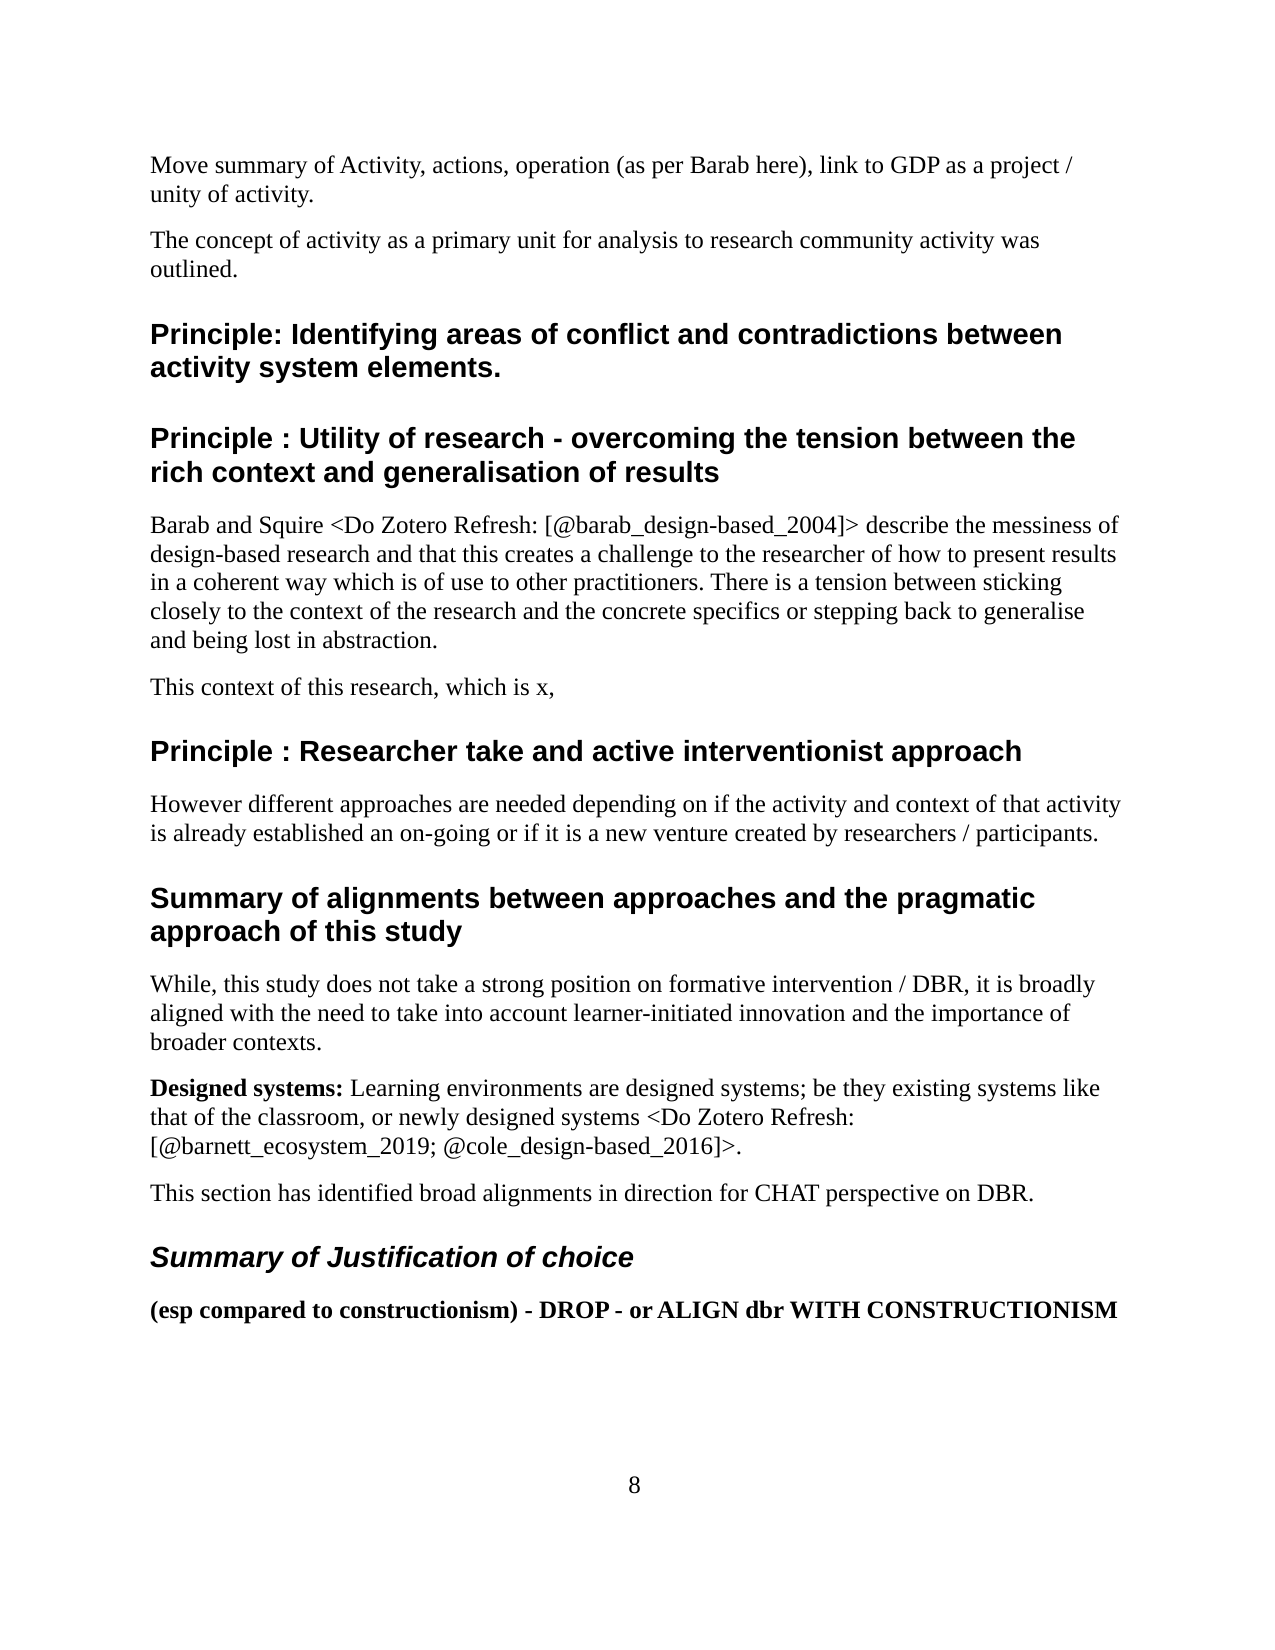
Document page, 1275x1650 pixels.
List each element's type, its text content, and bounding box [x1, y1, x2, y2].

text Move summary of Activity, actions, operation (as per Barab here), link to GDP as a project / unity of activity. [150, 150, 1125, 207]
subtitle Summary of Justification of choice [150, 1240, 1125, 1274]
text This context of this research, which is x, [150, 672, 1125, 700]
subtitle Summary of alignments between approaches and the pragmatic approach of this study [150, 881, 1125, 948]
subtitle Principle : Utility of research - overcoming the tension between the rich context and generalisation of results [150, 421, 1125, 488]
text This section has identified broad alignments in direction for CHAT perspective on DBR. [150, 1178, 1125, 1206]
subtitle Principle : Researcher take and active interventionist approach [150, 734, 1125, 768]
text (esp compared to constructionism) - DROP - or ALIGN dbr WITH CONSTRUCTIONISM [150, 1295, 1125, 1324]
text However different approaches are needed depending on if the activity and context of that activity is already established an on-going or if it is a new venture created by researchers / participants. [150, 789, 1125, 847]
subtitle Principle: Identifying areas of conflict and contradictions between activity system elements. [150, 317, 1125, 384]
text Designed systems: Learning environments are designed systems; be they existing systems like that of the classroom, or newly designed systems <Do Zotero Refresh: [@barnett_ecosystem_2019; @cole_design-based_2016]>. [150, 1073, 1125, 1160]
text The concept of activity as a primary unit for analysis to research community activity was outlined. [150, 225, 1125, 283]
text Barab and Squire <Do Zotero Refresh: [@barab_design-based_2004]> describe the messiness of design-based research and that this creates a challenge to the researcher of how to present results in a coherent way which is of use to other practitioners. There is a tension between sticking closely to the context of the research and the concrete specifics or stepping back to generalise and being lost in abstraction. [150, 510, 1125, 654]
text While, this study does not take a strong position on formative intervention / DBR, it is broadly aligned with the need to take into account learner-initiated innovation and the importance of broader contexts. [150, 969, 1125, 1056]
